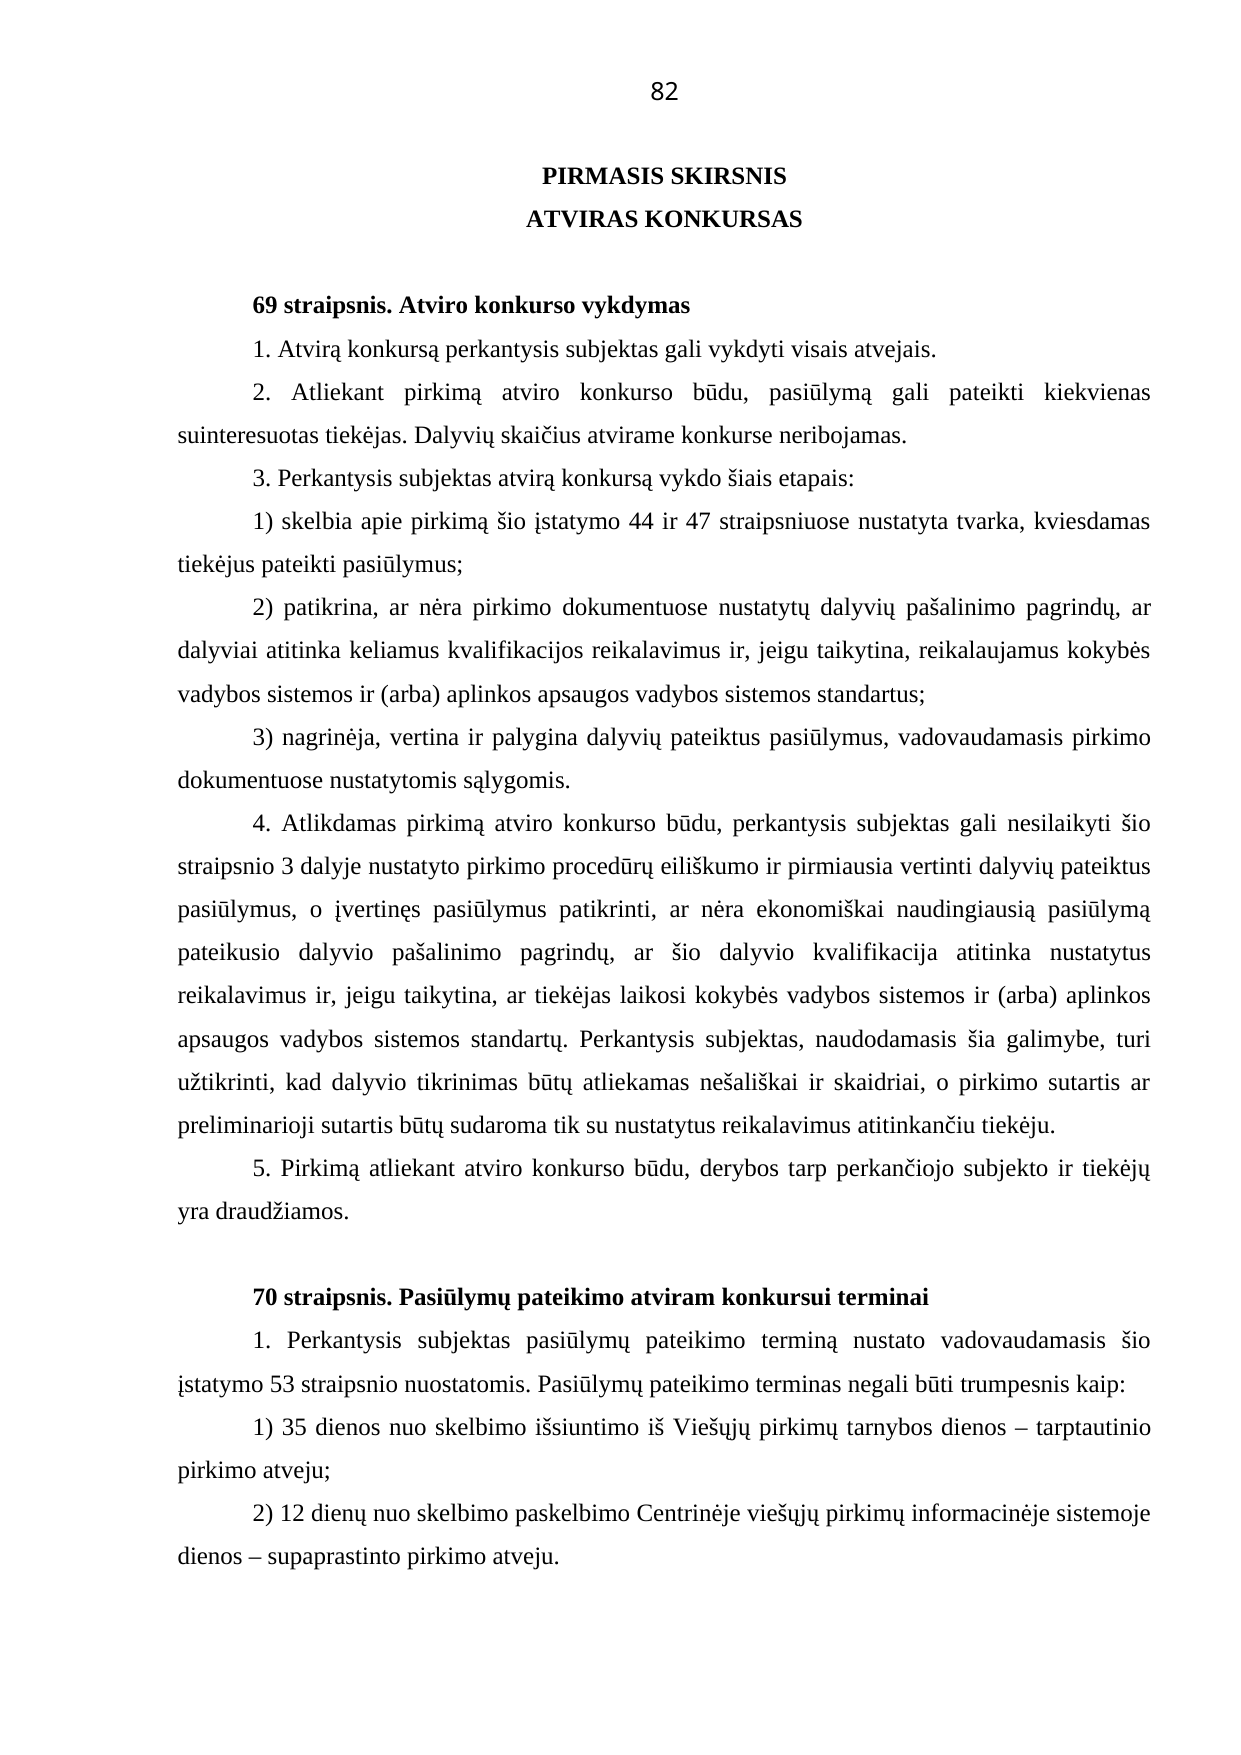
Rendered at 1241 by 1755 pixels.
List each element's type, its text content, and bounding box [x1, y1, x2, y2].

text 4. Atlikdamas pirkimą atviro konkurso būdu, perkantysis subjektas gali nesilaikyti šio straipsnio 3 dalyje nustatyto pirkimo procedūrų eiliškumo ir pirmiausia vertinti dalyvių pateiktus pasiūlymus, o įvertinęs pasiūlymus patikrinti, ar nėra ekonomiškai naudingiausią pasiūlymą pateikusio dalyvio pašalinimo pagrindų, ar šio dalyvio kvalifikacija atitinka nustatytus reikalavimus ir, jeigu taikytina, ar tiekėjas laikosi kokybės vadybos sistemos ir (arba) aplinkos apsaugos vadybos sistemos standartų. Perkantysis subjektas, naudodamasis šia galimybe, turi užtikrinti, kad dalyvio tikrinimas būtų atliekamas nešališkai ir skaidriai, o pirkimo sutartis ar preliminarioji sutartis būtų sudaroma tik su nustatytus reikalavimus atitinkančiu tiekėju. [177, 808, 1152, 1139]
text ATVIRAS KONKURSAS [177, 204, 1152, 233]
text 70 straipsnis. Pasiūlymų pateikimo atviram konkursui terminai [177, 1282, 1152, 1311]
text 2) patikrina, ar nėra pirkimo dokumentuose nustatytų dalyvių pašalinimo pagrindų, ar dalyviai atitinka keliamus kvalifikacijos reikalavimus ir, jeigu taikytina, reikalaujamus kokybės vadybos sistemos ir (arba) aplinkos apsaugos vadybos sistemos standartus; [177, 592, 1152, 707]
text 1. Atvirą konkursą perkantysis subjektas gali vykdyti visais atvejais. [177, 334, 1152, 362]
text 1) skelbia apie pirkimą šio įstatymo 44 ir 47 straipsniuose nustatyta tvarka, kviesdamas tiekėjus pateikti pasiūlymus; [177, 506, 1152, 578]
text 1) 35 dienos nuo skelbimo išsiuntimo iš Viešųjų pirkimų tarnybos dienos – tarptautinio pirkimo atveju; [177, 1412, 1152, 1484]
text PIRMASIS SKIRSNIS [177, 161, 1152, 190]
text 3) nagrinėja, vertina ir palygina dalyvių pateiktus pasiūlymus, vadovaudamasis pirkimo dokumentuose nustatytomis sąlygomis. [177, 722, 1152, 794]
text 5. Pirkimą atliekant atviro konkurso būdu, derybos tarp perkančiojo subjekto ir tiekėjų yra draudžiamos. [177, 1153, 1152, 1225]
text 69 straipsnis. Atviro konkurso vykdymas [177, 291, 1152, 319]
text 2. Atliekant pirkimą atviro konkurso būdu, pasiūlymą gali pateikti kiekvienas suinteresuotas tiekėjas. Dalyvių skaičius atvirame konkurse neribojamas. [177, 377, 1152, 449]
text 3. Perkantysis subjektas atvirą konkursą vykdo šiais etapais: [177, 463, 1152, 492]
text 2) 12 dienų nuo skelbimo paskelbimo Centrinėje viešųjų pirkimų informacinėje sistemoje dienos – supaprastinto pirkimo atveju. [177, 1498, 1152, 1570]
text 1. Perkantysis subjektas pasiūlymų pateikimo terminą nustato vadovaudamasis šio įstatymo 53 straipsnio nuostatomis. Pasiūlymų pateikimo terminas negali būti trumpesnis kaip: [177, 1326, 1152, 1397]
